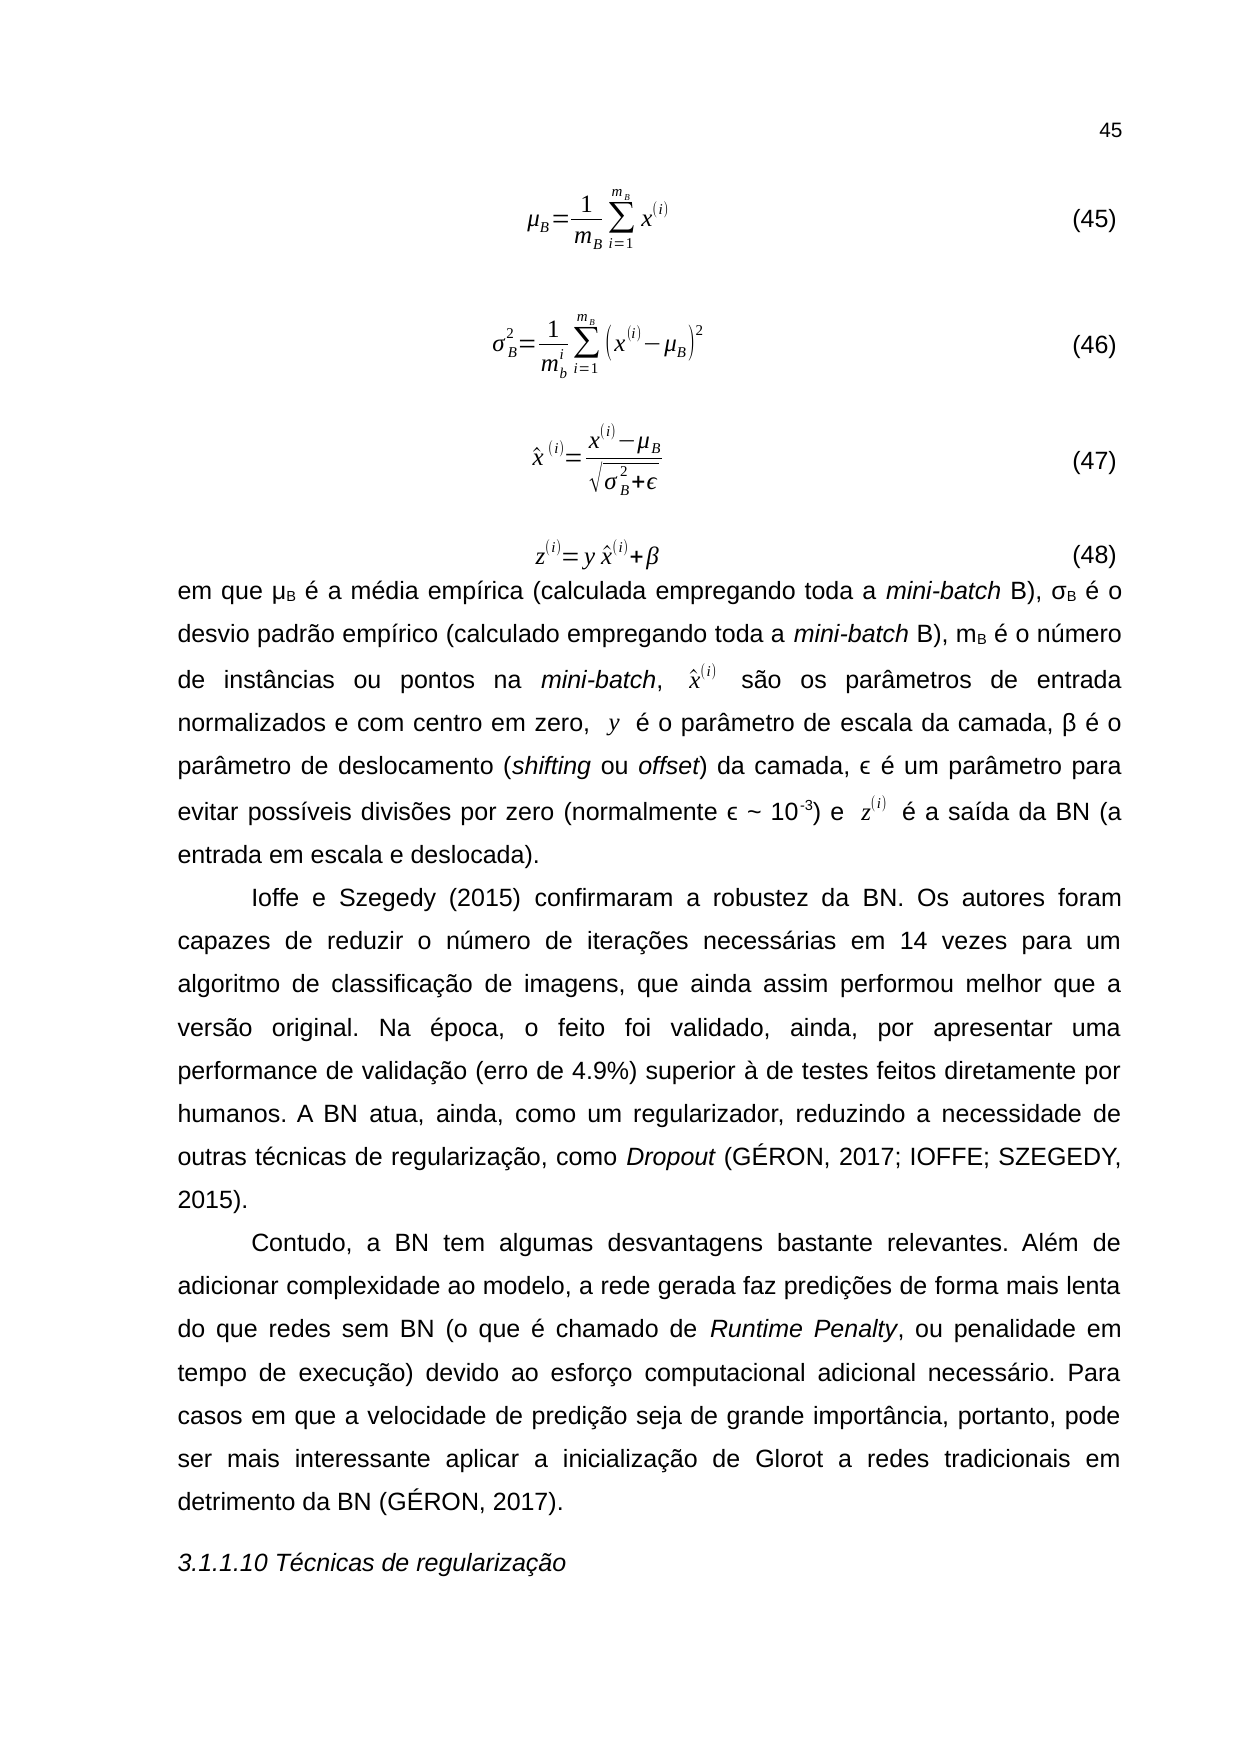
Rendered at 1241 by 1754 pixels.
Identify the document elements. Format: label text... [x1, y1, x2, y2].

text em que μB é a média empírica (calculada empregando toda a mini-batch B), σB é o desvio padrão empírico (calculado empregando toda a mini-batch B), mB é o número de instâncias ou pontos na mini-batch, são os parâmetros de entrada normalizados e com centro em zero, é o parâmetro de escala da camada, β é o parâmetro de deslocamento (shifting ou offset) da camada, ϵ é um parâmetro para evitar possíveis divisões por zero (normalmente ϵ ~ 10-3) e é a saída da BN (a entrada em escala e deslocada). [177, 576, 1122, 869]
table_header (47) [1017, 416, 1122, 504]
table_header [177, 416, 1017, 504]
table_header [177, 533, 1017, 576]
text Contudo, a BN tem algumas desvantagens bastante relevantes. Além de adicionar complexidade ao modelo, a rede gerada faz predições de forma mais lenta do que redes sem BN (o que é chamado de Runtime Penalty, ou penalidade em tempo de execução) devido ao esforço computacional adicional necessário. Para casos em que a velocidade de predição seja de grande importância, portanto, pode ser mais interessante aplicar a inicialização de Glorot a redes tradicionais em detrimento da BN (GÉRON, 2017). [177, 1228, 1122, 1516]
table_header (45) [1017, 177, 1122, 259]
subtitle Técnicas de regularização [177, 1548, 1122, 1577]
table_header (48) [1017, 533, 1122, 576]
text Ioffe e Szegedy (2015) confirmaram a robustez da BN. Os autores foram capazes de reduzir o número de iterações necessárias em 14 vezes para um algoritmo de classificação de imagens, que ainda assim performou melhor que a versão original. Na época, o feito foi validado, ainda, por apresentar uma performance de validação (erro de 4.9%) superior à de testes feitos diretamente por humanos. A BN atua, ainda, como um regularizador, reduzindo a necessidade de outras técnicas de regularização, como Dropout (GÉRON, 2017; IOFFE; SZEGEDY, 2015). [177, 883, 1122, 1214]
table_header (46) [1017, 302, 1122, 387]
table_header [177, 302, 1017, 387]
table_header [177, 177, 1017, 259]
